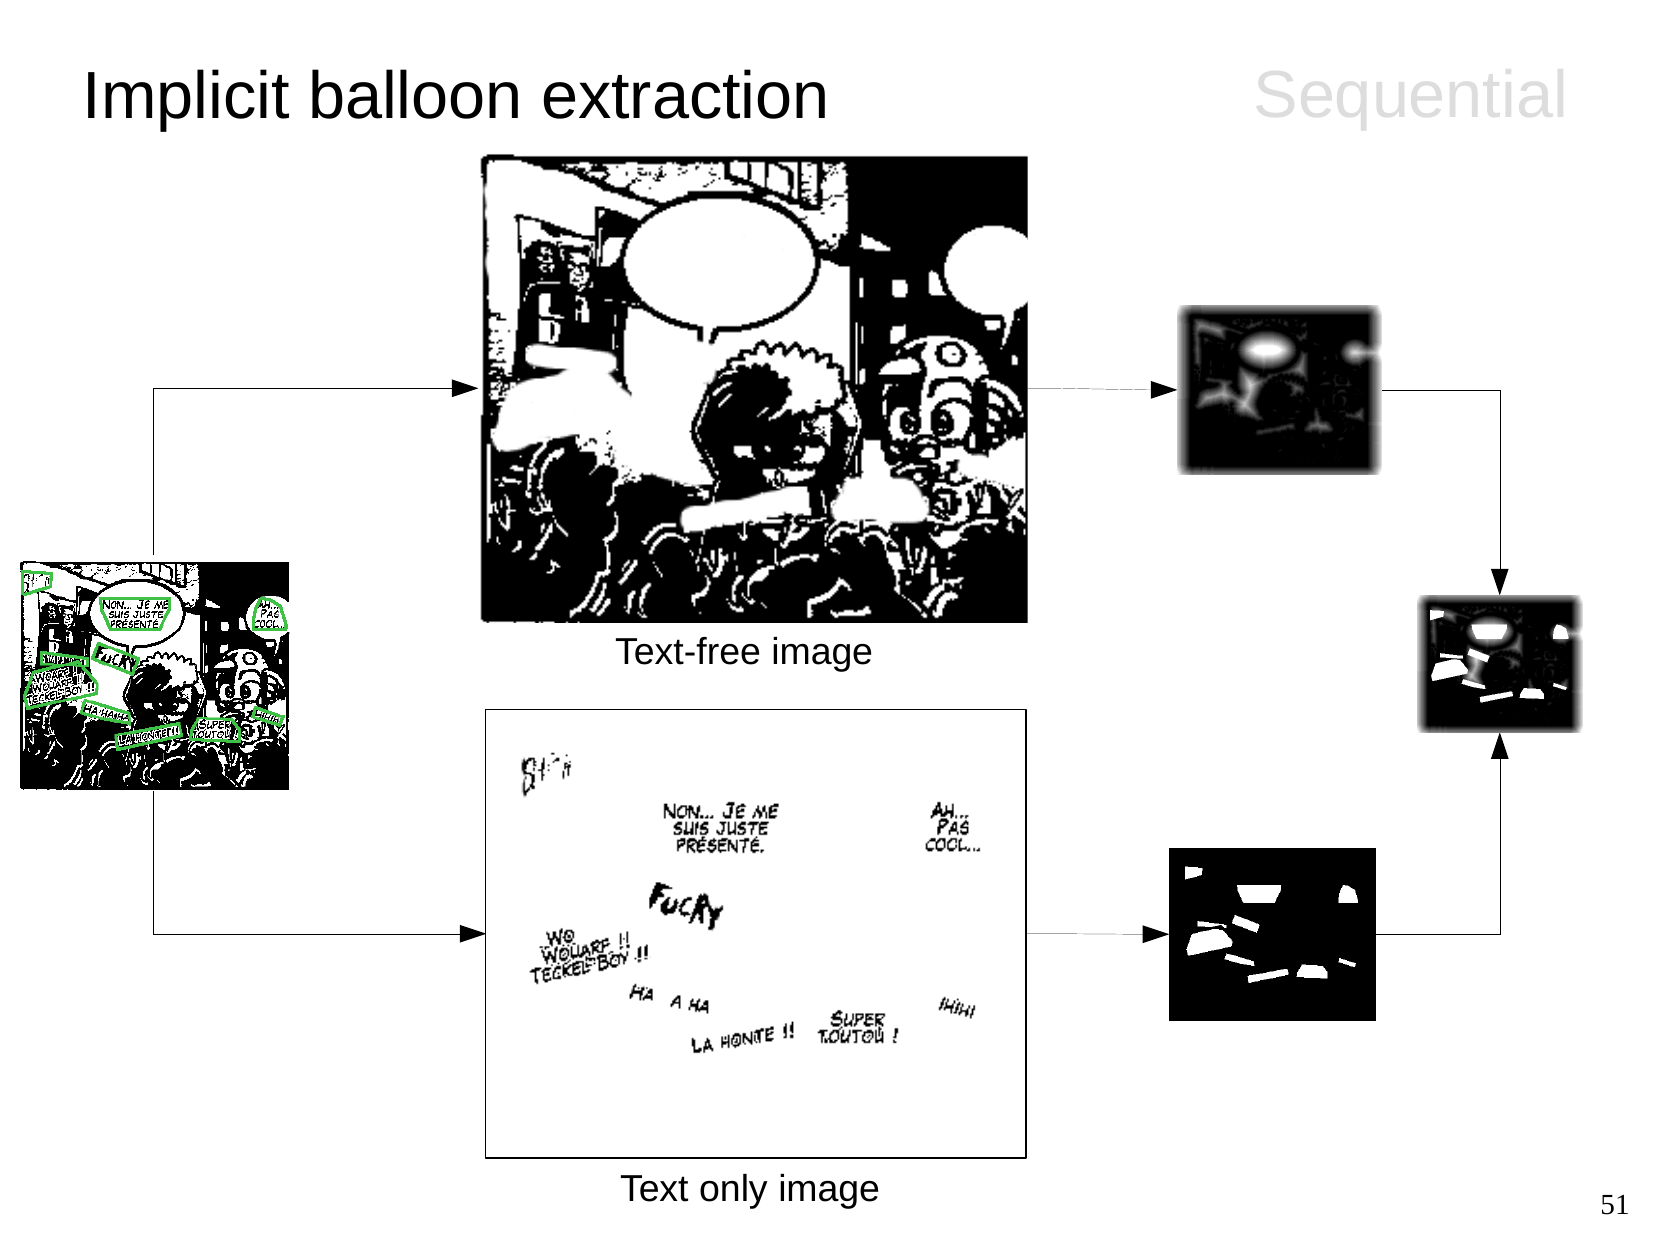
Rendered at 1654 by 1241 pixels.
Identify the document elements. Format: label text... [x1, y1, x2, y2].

picture [17, 555, 290, 792]
text_box Text-free image [596, 622, 892, 680]
picture [486, 710, 1026, 1158]
picture [1177, 305, 1382, 475]
picture [1417, 595, 1583, 733]
picture [478, 153, 1028, 623]
picture [1169, 848, 1376, 1021]
text_box Text only image [602, 1160, 898, 1218]
title Implicit balloon extraction [82, 49, 1571, 142]
